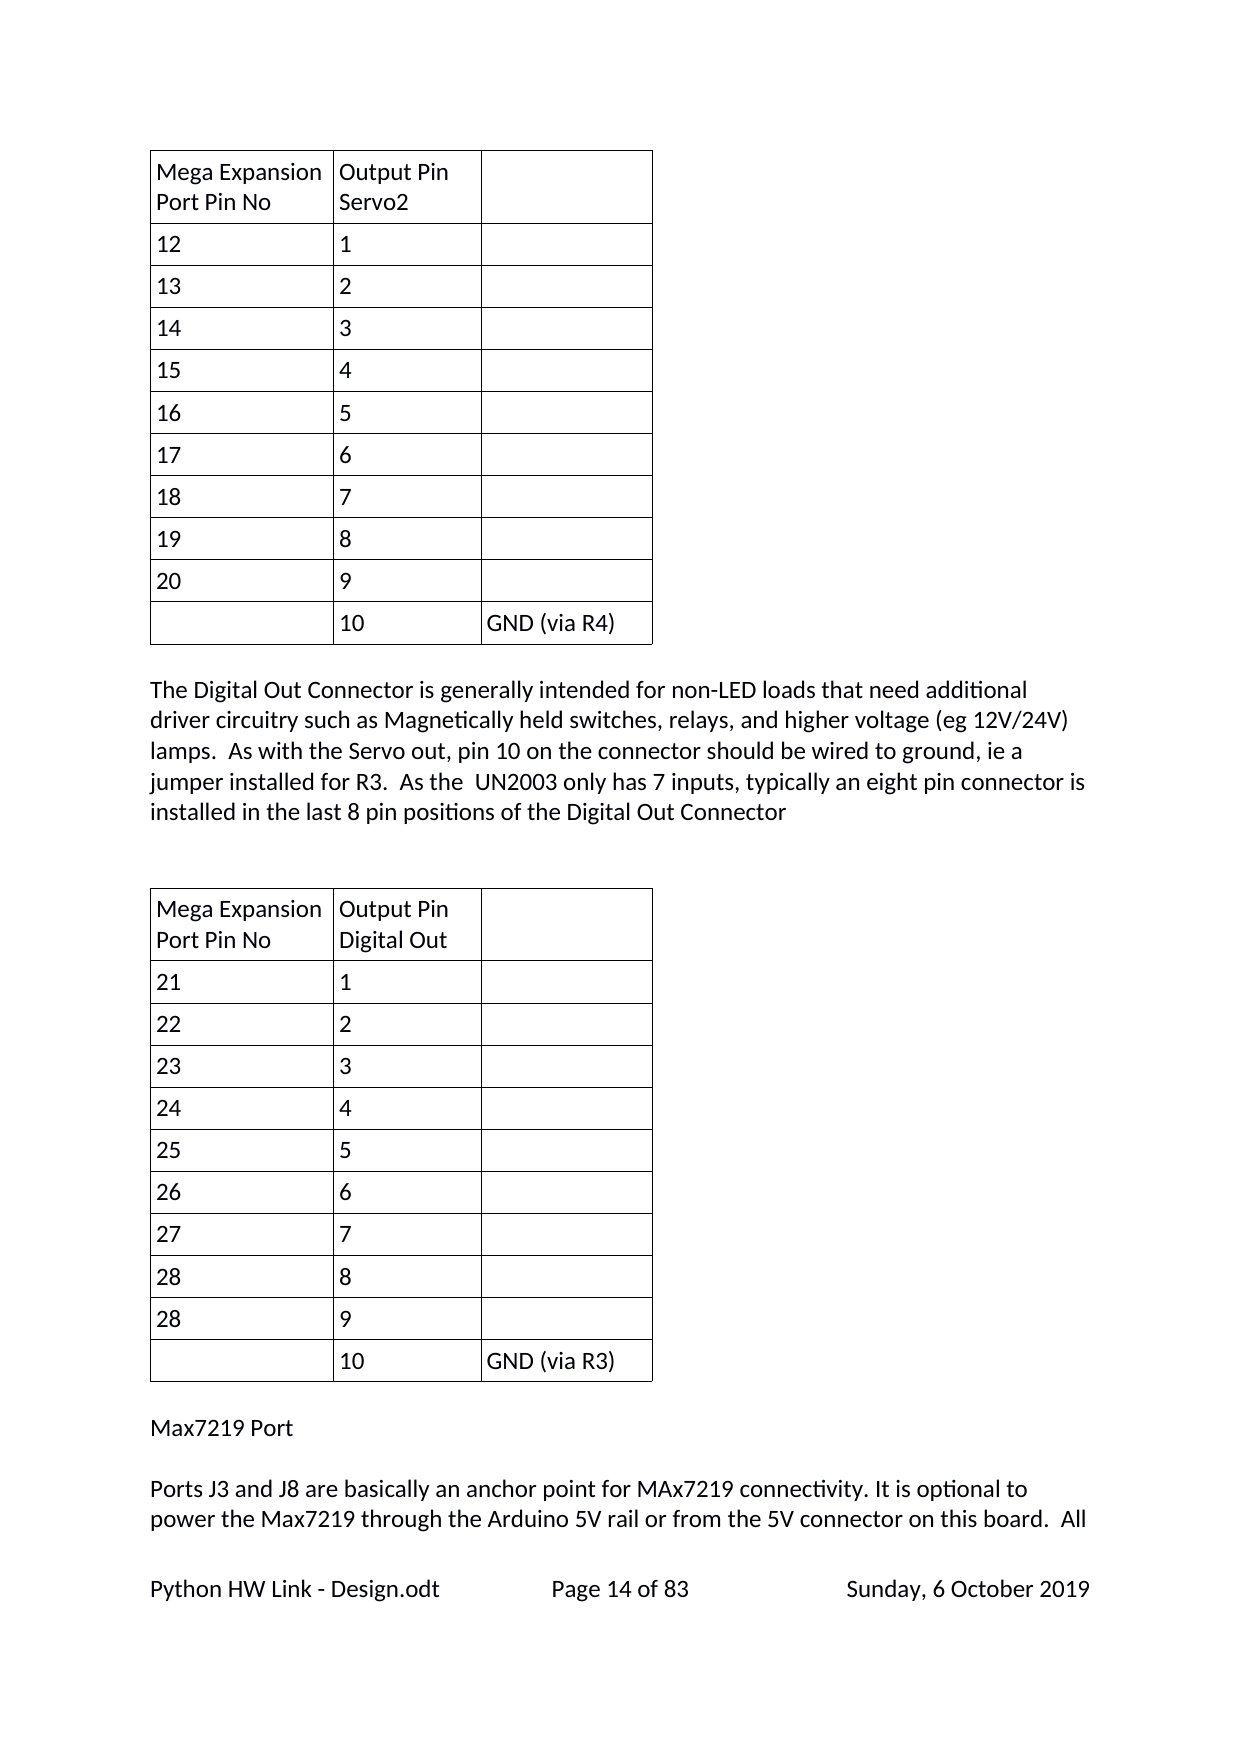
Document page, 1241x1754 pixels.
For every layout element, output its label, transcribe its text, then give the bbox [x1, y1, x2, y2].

table_cell 25 [151, 1130, 333, 1171]
table_cell 22 [151, 1004, 333, 1044]
table_cell [151, 602, 333, 643]
table_cell [482, 1298, 652, 1339]
table_cell 3 [334, 308, 481, 349]
table_cell [151, 1340, 333, 1381]
table_header Output Pin Digital Out [334, 889, 481, 960]
table_cell 10 [334, 1340, 481, 1381]
table_header [482, 151, 652, 223]
table_header Mega Expansion Port Pin No [151, 889, 333, 960]
table_cell 8 [334, 518, 481, 559]
table_cell 21 [151, 961, 333, 1002]
table_cell [482, 518, 652, 559]
table_cell 16 [151, 392, 333, 433]
table_cell [482, 1214, 652, 1255]
table_cell 23 [151, 1046, 333, 1087]
table_cell 20 [151, 560, 333, 601]
table_cell [482, 1172, 652, 1213]
table_cell [482, 266, 652, 307]
table_header [482, 889, 652, 960]
table_cell 28 [151, 1298, 333, 1339]
table_cell 15 [151, 350, 333, 391]
table_cell 27 [151, 1214, 333, 1255]
table_cell 17 [151, 434, 333, 475]
table_cell 18 [151, 476, 333, 517]
table_cell 8 [334, 1256, 481, 1297]
table_header Output Pin Servo2 [334, 151, 481, 223]
table_cell 7 [334, 476, 481, 517]
table_cell 2 [334, 266, 481, 307]
table_cell 1 [334, 961, 481, 1002]
table_cell [482, 308, 652, 349]
table_cell 4 [334, 350, 481, 391]
table_cell 26 [151, 1172, 333, 1213]
table_header Mega Expansion Port Pin No [151, 151, 333, 223]
text The Digital Out Connector is generally intended for non-LED loads that need additional driver circuitry such as Magnetically held switches, relays, and higher voltage (eg 12V/24V) lamps. As with the Servo out, pin 10 on the connector should be wired to ground, ie a jumper installed for R3. As the UN2003 only has 7 inputs, typically an eight pin connector is installed in the last 8 pin positions of the Digital Out Connector [150, 674, 1090, 827]
table_cell 1 [334, 224, 481, 265]
table_cell [482, 1088, 652, 1129]
table_cell 5 [334, 392, 481, 433]
table_cell 28 [151, 1256, 333, 1297]
table_cell 14 [151, 308, 333, 349]
table_cell [482, 476, 652, 517]
table_cell [482, 224, 652, 265]
table_cell 6 [334, 434, 481, 475]
table_cell [482, 1130, 652, 1171]
table_cell 19 [151, 518, 333, 559]
table_cell 7 [334, 1214, 481, 1255]
text Max7219 Port [150, 1412, 1090, 1442]
table_cell [482, 350, 652, 391]
table_cell GND (via R4) [482, 602, 652, 643]
table_cell GND (via R3) [482, 1340, 652, 1381]
table_cell 4 [334, 1088, 481, 1129]
table_cell 13 [151, 266, 333, 307]
table_cell 2 [334, 1004, 481, 1044]
table_cell 24 [151, 1088, 333, 1129]
table_cell 9 [334, 560, 481, 601]
table_cell [482, 1004, 652, 1044]
table_cell 9 [334, 1298, 481, 1339]
table_cell 12 [151, 224, 333, 265]
table_cell 3 [334, 1046, 481, 1087]
table_cell 10 [334, 602, 481, 643]
table_cell [482, 392, 652, 433]
table_cell 5 [334, 1130, 481, 1171]
text Ports J3 and J8 are basically an anchor point for MAx7219 connectivity. It is optional to power the Max7219 through the Arduino 5V rail or from the 5V connector on this board. All [150, 1473, 1090, 1534]
table_cell [482, 961, 652, 1002]
table_cell [482, 1256, 652, 1297]
table_cell [482, 560, 652, 601]
table_cell [482, 1046, 652, 1087]
table_cell 6 [334, 1172, 481, 1213]
table_cell [482, 434, 652, 475]
